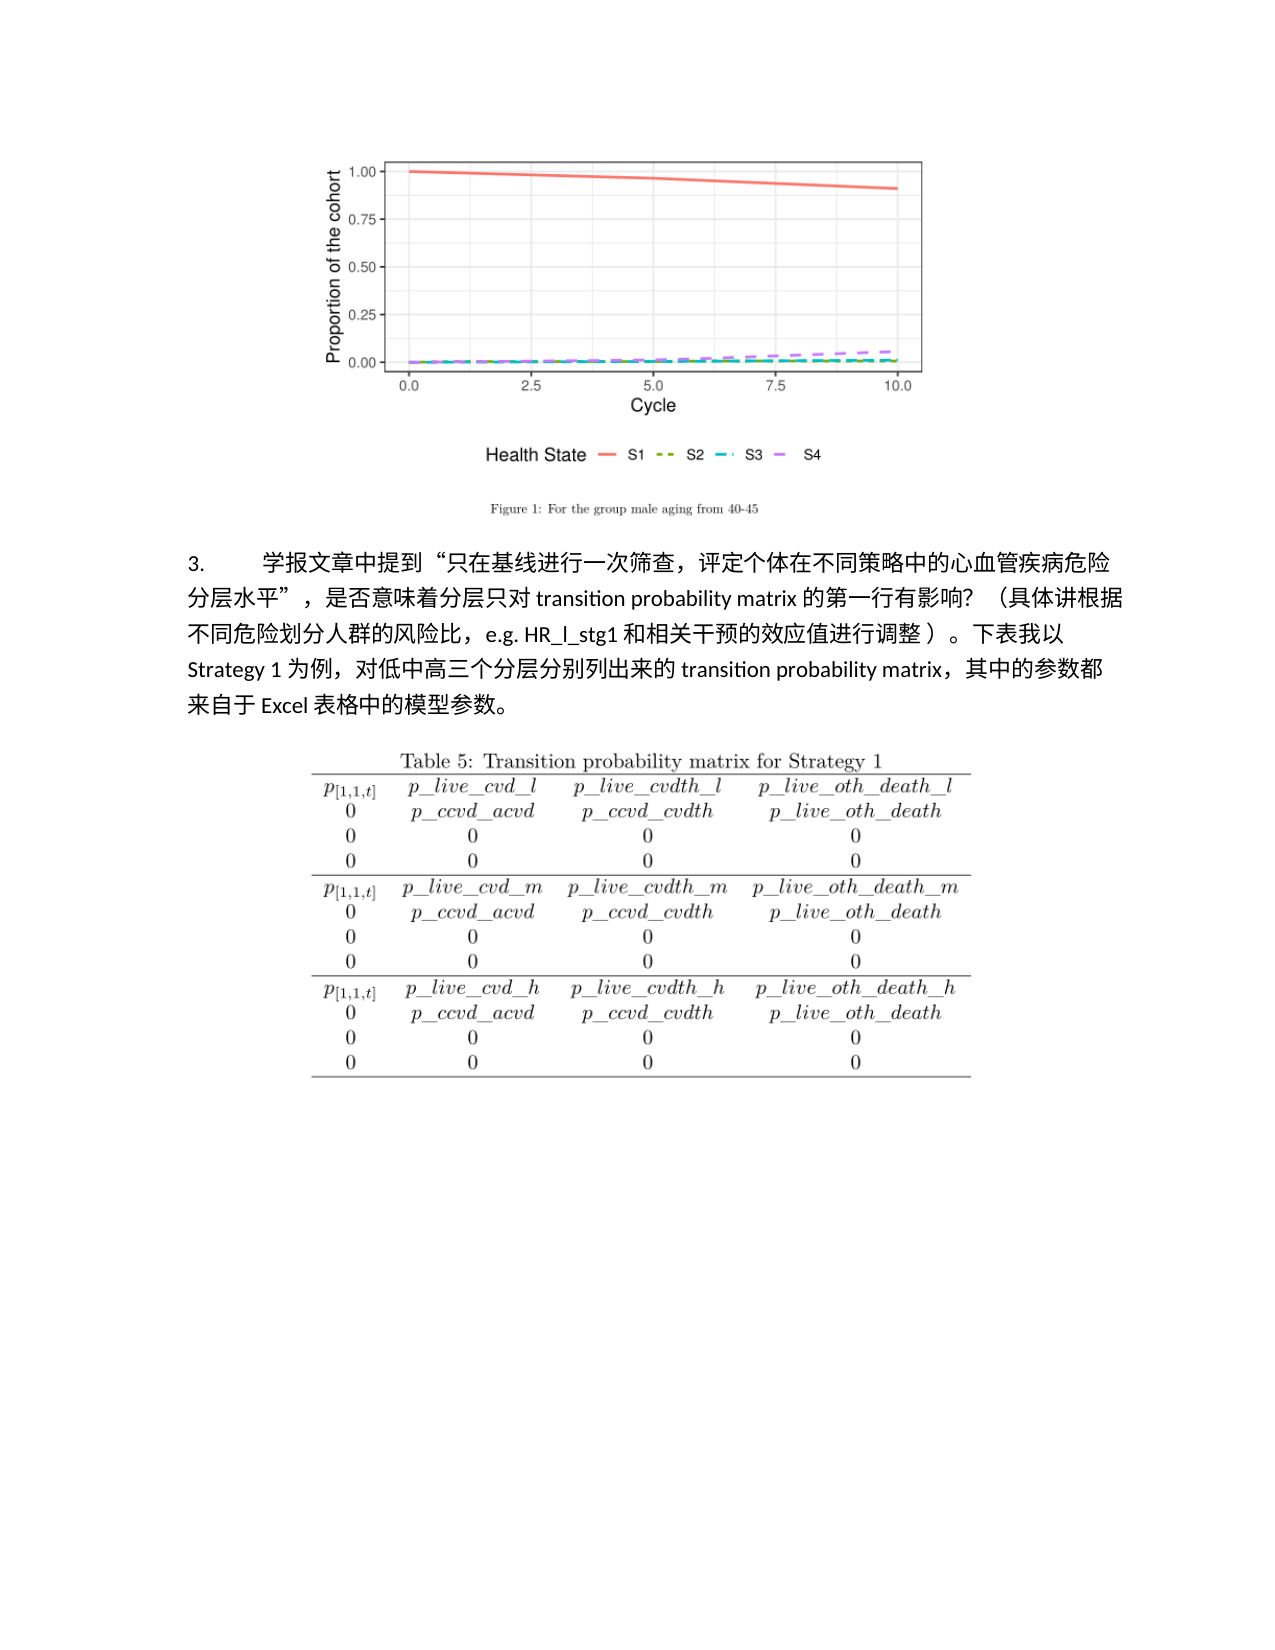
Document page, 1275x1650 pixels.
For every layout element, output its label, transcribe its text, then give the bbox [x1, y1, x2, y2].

list 学报文章中提到“只在基线进行一次筛查，评定个体在不同策略中的心血管疾病危险分层水平”，是否意味着分层只对transition probability matrix 的第一行有影响？（具体讲根据不同危险划分人群的风险比，e.g. HR_l_stg1 和相关干预的效应值进行调整 ）。下表我以 Strategy 1 为例，对低中高三个分层分别列出来的transition probability matrix，其中的参数都来自于Excel表格中的模型参数。 [187, 544, 1125, 720]
